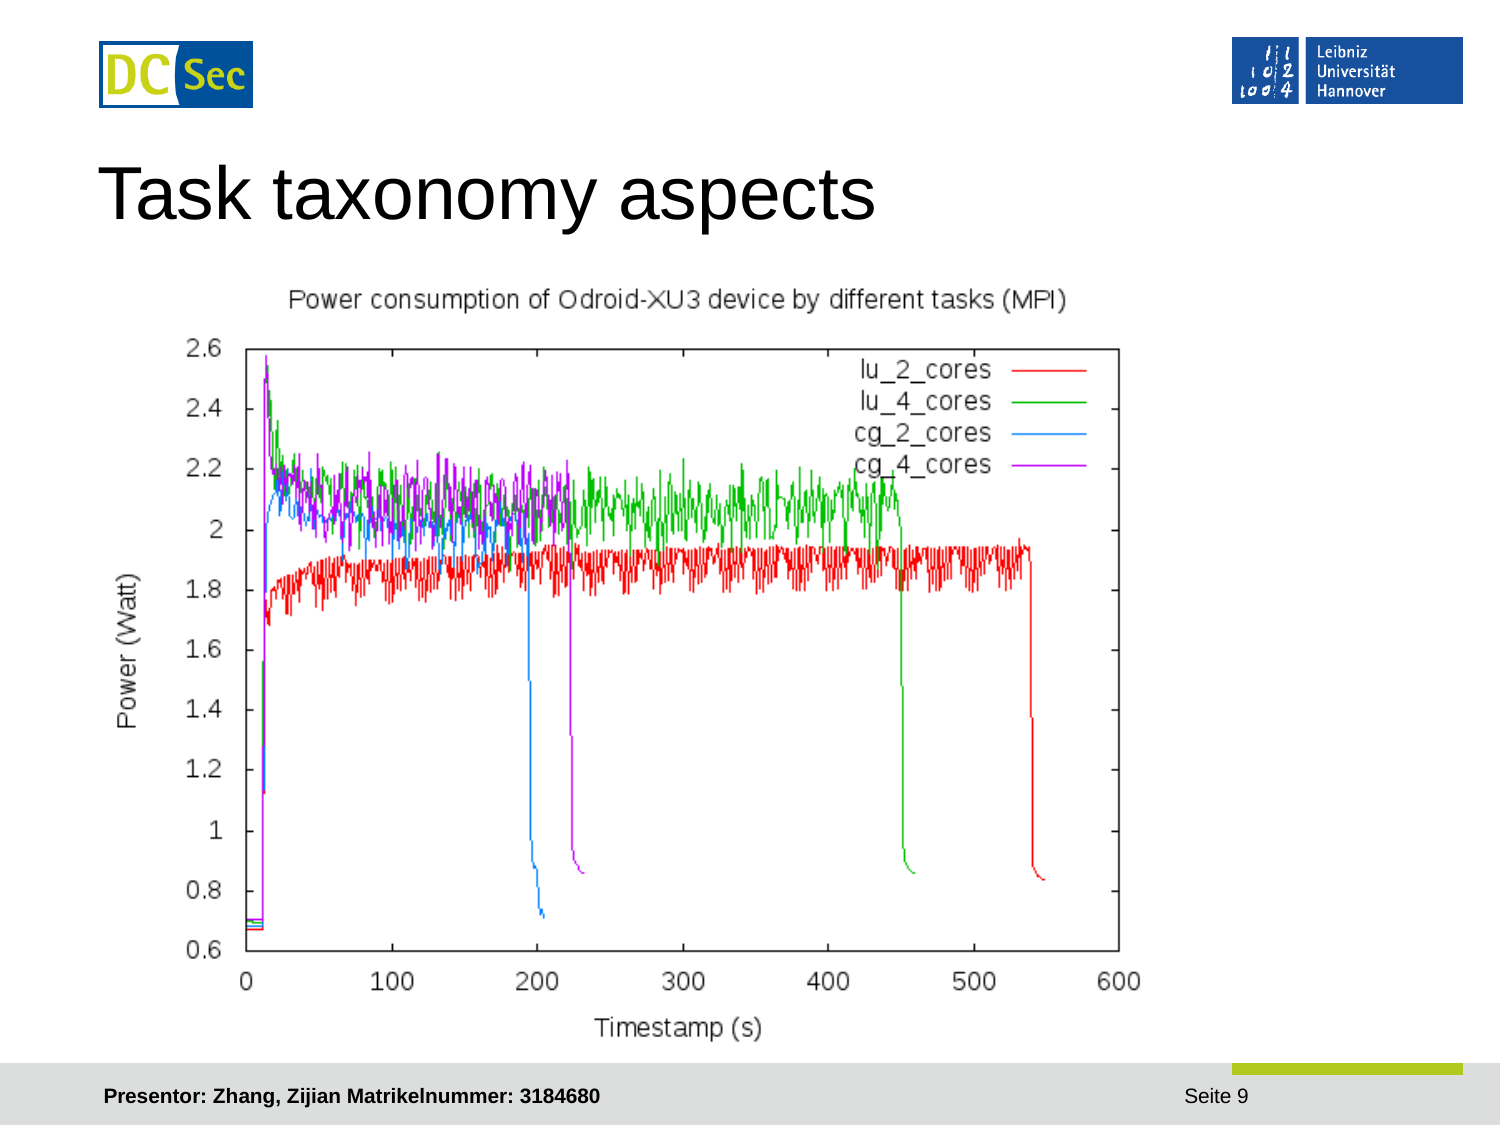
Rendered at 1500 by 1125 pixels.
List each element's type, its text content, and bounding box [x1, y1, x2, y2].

text_box Presentor: Zhang, Zijian Matrikelnummer: 3184680 [88, 1074, 1181, 1125]
picture [106, 254, 1170, 1052]
title Task taxonomy aspects [82, 137, 1463, 274]
picture [99, 41, 253, 108]
picture [1232, 37, 1463, 104]
